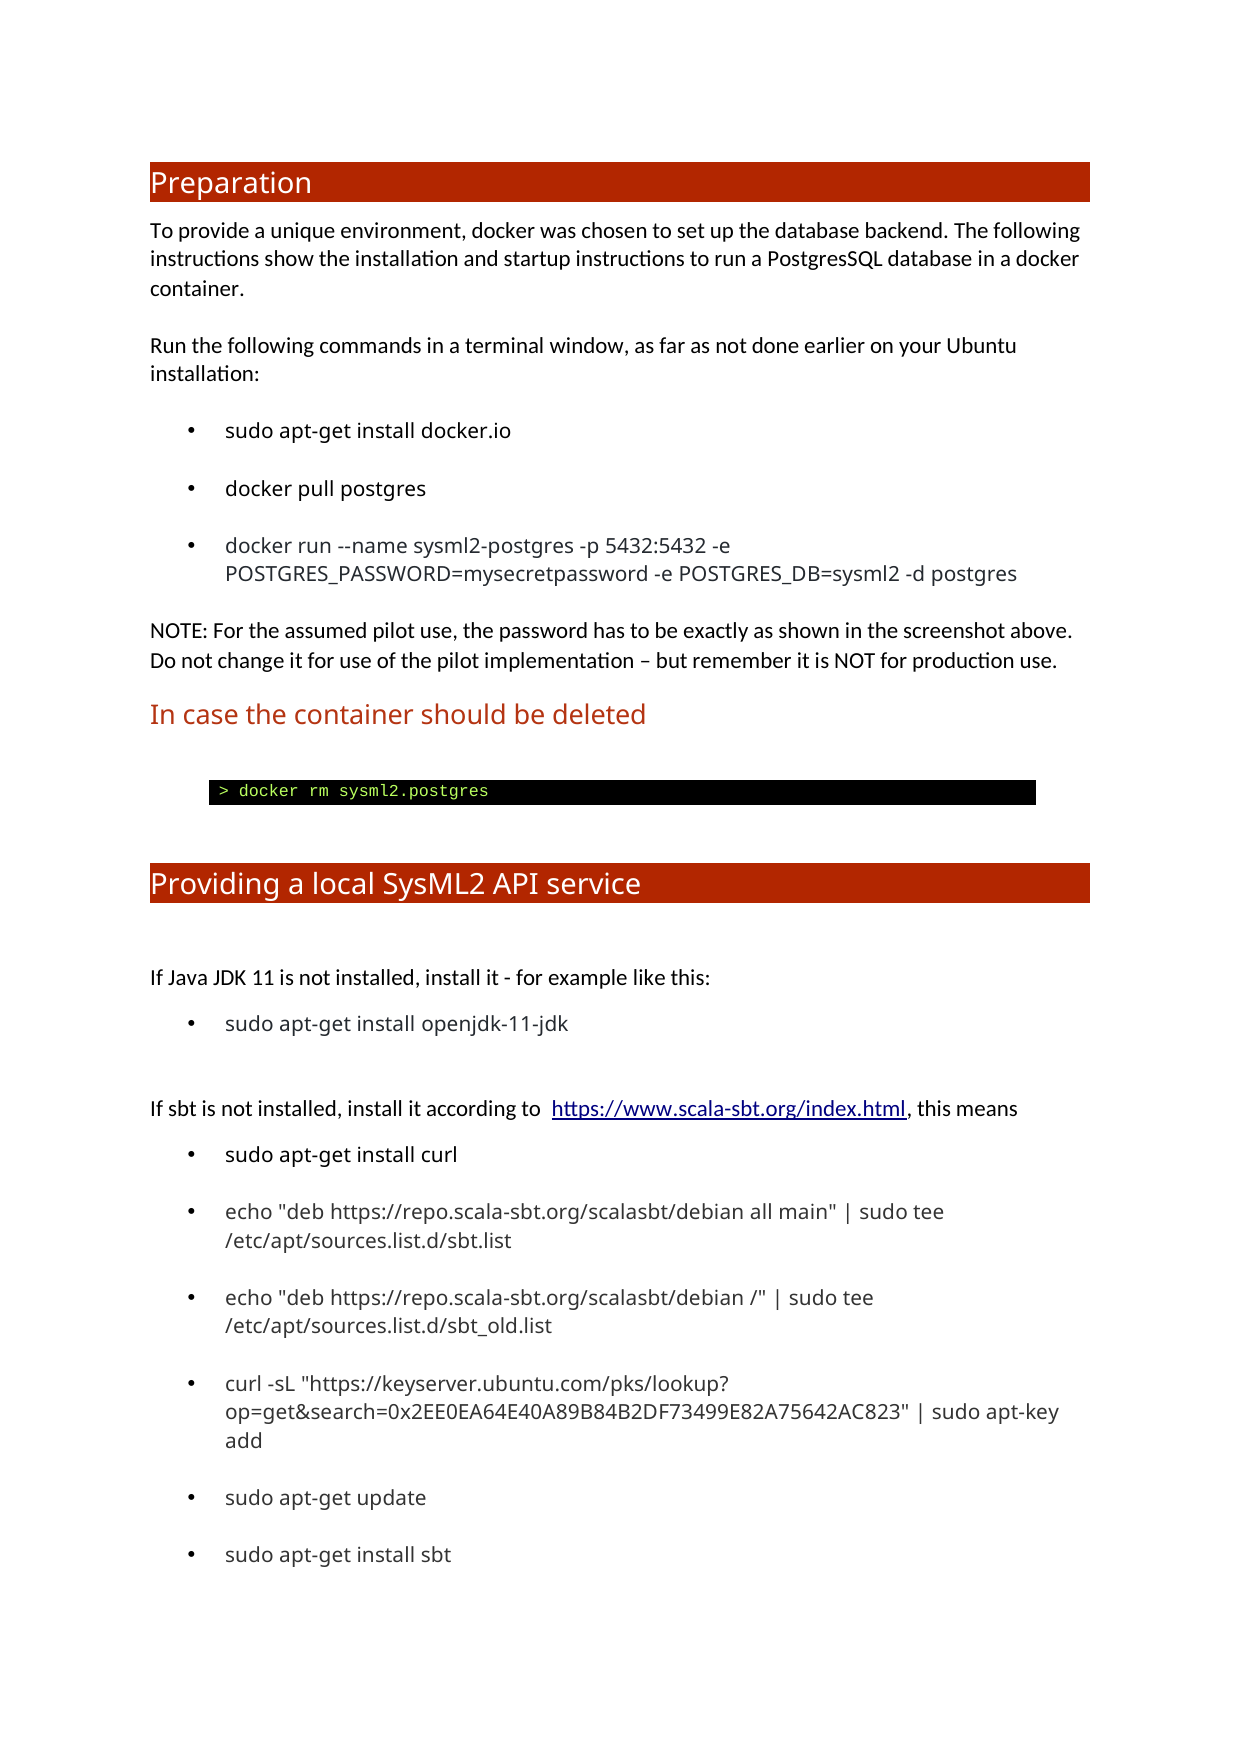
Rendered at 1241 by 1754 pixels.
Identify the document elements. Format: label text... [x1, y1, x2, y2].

list sudo apt-get update [187, 1483, 1090, 1540]
list curl -sL "https://keyserver.ubuntu.com/pks/lookup?op=get&search=0x2EE0EA64E40A89B84B2DF73499E82A75642AC823" | sudo apt-key add [187, 1368, 1090, 1483]
list sudo apt-get install curl [187, 1140, 1090, 1197]
text If sbt is not installed, install it according to https://www.scala-sbt.org/index.html, this means [150, 1094, 1090, 1123]
subtitle In case the container should be deleted [150, 696, 1090, 733]
list docker pull postgres [187, 473, 1090, 531]
list sudo apt-get install sbt [187, 1540, 1090, 1568]
list sudo apt-get install openjdk-11-jdk [187, 1008, 1090, 1037]
list echo "deb https://repo.scala-sbt.org/scalasbt/debian all main" | sudo tee /etc/apt/sources.list.d/sbt.list [187, 1197, 1090, 1283]
text NOTE: For the assumed pilot use, the password has to be exactly as shown in the screenshot above. Do not change it for use of the pilot implementation – but remember it is NOT for production use. [150, 616, 1090, 674]
text To provide a unique environment, docker was chosen to set up the database backend. The following instructions show the installation and startup instructions to run a PostgresSQL database in a docker container. [150, 216, 1090, 302]
subtitle Preparation [150, 162, 1090, 202]
text Run the following commands in a terminal window, as far as not done earlier on your Ubuntu installation: [150, 331, 1090, 388]
list echo "deb https://repo.scala-sbt.org/scalasbt/debian /" | sudo tee /etc/apt/sources.list.d/sbt_old.list [187, 1283, 1090, 1368]
list docker run --name sysml2-postgres -p 5432:5432 -e POSTGRES_PASSWORD=mysecretpassword -e POSTGRES_DB=sysml2 -d postgres [187, 531, 1090, 616]
text > docker rm sysml2.postgres [210, 781, 1035, 804]
subtitle Providing a local SysML2 API service [150, 863, 1090, 903]
list sudo apt-get install docker.io [187, 416, 1090, 473]
text If Java JDK 11 is not installed, install it - for example like this: [150, 962, 1090, 991]
